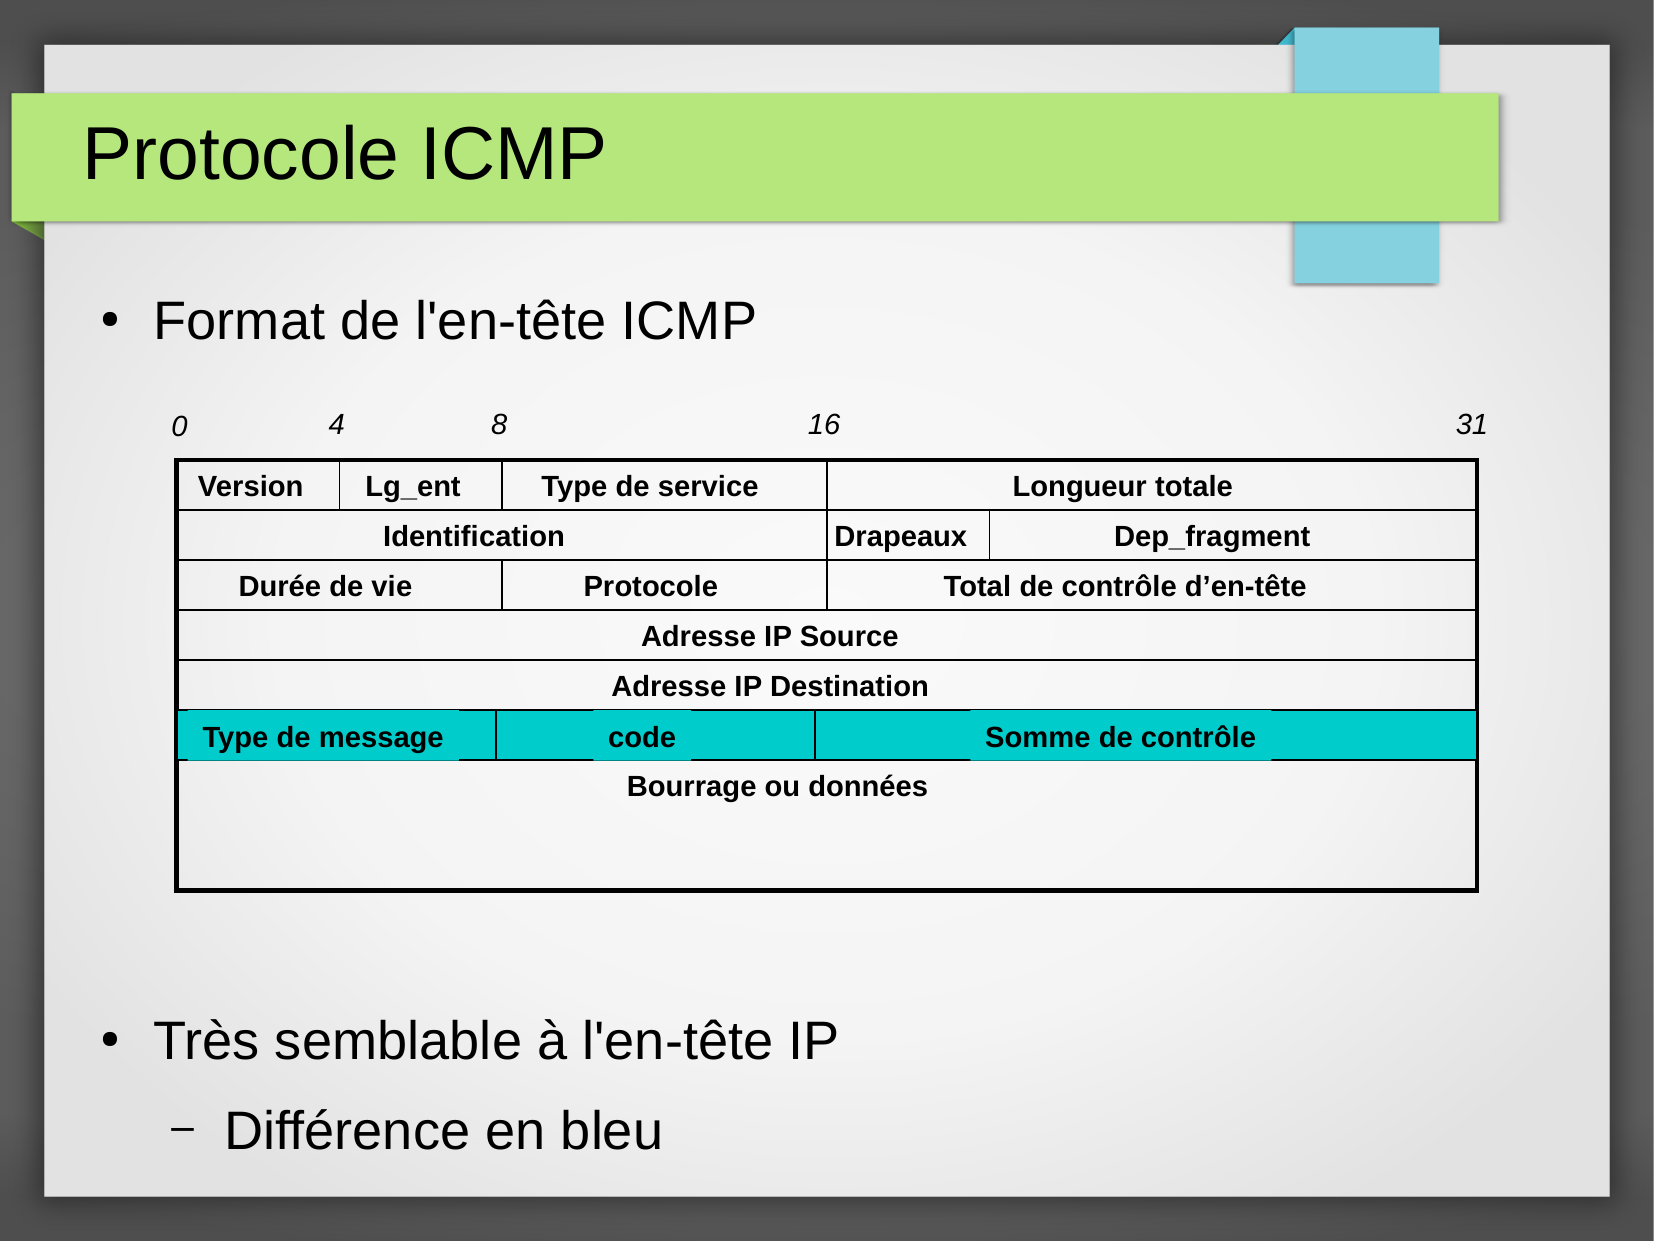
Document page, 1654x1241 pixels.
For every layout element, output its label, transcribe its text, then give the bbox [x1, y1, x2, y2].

text_box 31 [1441, 397, 1504, 449]
text_box [459, 710, 593, 761]
text_box 8 [476, 397, 523, 449]
text_box [692, 710, 970, 761]
text_box Type de service [526, 462, 774, 509]
text_box Dep_fragment [1099, 510, 1326, 561]
text_box code [593, 710, 692, 761]
text_box Durée de vie [223, 560, 428, 609]
text_box Longueur totale [997, 462, 1249, 509]
title Protocole ICMP [82, 94, 1264, 213]
text_box [176, 710, 187, 761]
text_box Adresse IP Destination [596, 660, 945, 710]
text_box Lg_ent [350, 462, 476, 509]
text_box Version [183, 462, 319, 509]
text_box Somme de contrôle [970, 710, 1272, 761]
picture [0, 0, 1654, 1241]
text_box Identification [368, 510, 580, 559]
text_box Bourrage ou données [611, 761, 944, 811]
text_box Drapeaux [819, 510, 983, 561]
text_box 4 [313, 397, 360, 449]
list Format de l'en-tête ICMP Très semblable à l'en-tête IP Différence en bleu [82, 290, 1571, 1134]
text_box Total de contrôle d’en-tête [928, 560, 1322, 609]
text_box [1272, 710, 1477, 761]
text_box Adresse IP Source [626, 610, 914, 659]
text_box Protocole [568, 560, 734, 609]
text_box 16 [793, 397, 856, 449]
text_box Type de message [187, 710, 459, 761]
text_box 0 [156, 399, 203, 450]
